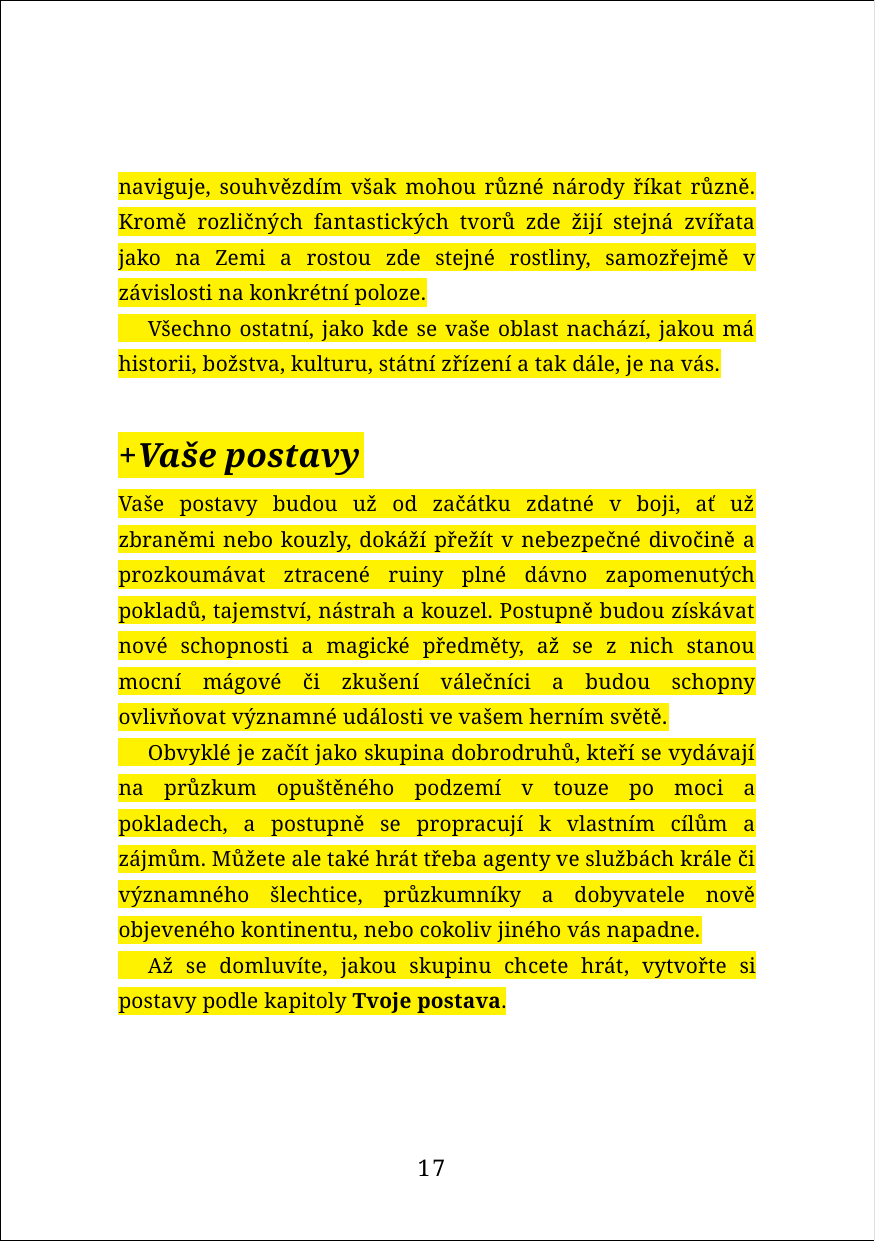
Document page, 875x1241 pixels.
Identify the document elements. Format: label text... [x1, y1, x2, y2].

text Vaše postavy budou už od začátku zdatné v boji, ať už zbraněmi nebo kouzly, dokáží přežít v nebezpečné divočině a prozkoumávat ztracené ruiny plné dávno zapomenutých pokladů, tajemství, nástrah a kouzel. Postupně budou získávat nové schopnosti a magické předměty, až se z nich stanou mocní mágové či zkušení válečníci a budou schopny ovlivňovat významné události ve vašem herním světě. Obvyklé je začít jako skupina dobrodruhů, kteří se vydávají na průzkum opuštěného podzemí v touze po moci a pokladech, a postupně se propracují k vlastním cílům a zájmům. Můžete ale také hrát třeba agenty ve službách krále či významného šlechtice, průzkumníky a dobyvatele nově objeveného kontinentu, nebo cokoliv jiného vás napadne. Až se domluvíte, jakou skupinu chcete hrát, vytvořte si postavy podle kapitoly Tvoje postava. [118, 489, 756, 1015]
subtitle +Vaše postavy [118, 432, 756, 478]
text naviguje, souhvězdím však mohou různé národy říkat různě. Kromě rozličných fantastických tvorů zde žijí stejná zvířata jako na Zemi a rostou zde stejné rostliny, samozřejmě v závislosti na konkrétní poloze. Všechno ostatní, jako kde se vaše oblast nachází, jakou má historii, božstva, kulturu, státní zřízení a tak dále, je na vás. [118, 172, 756, 378]
